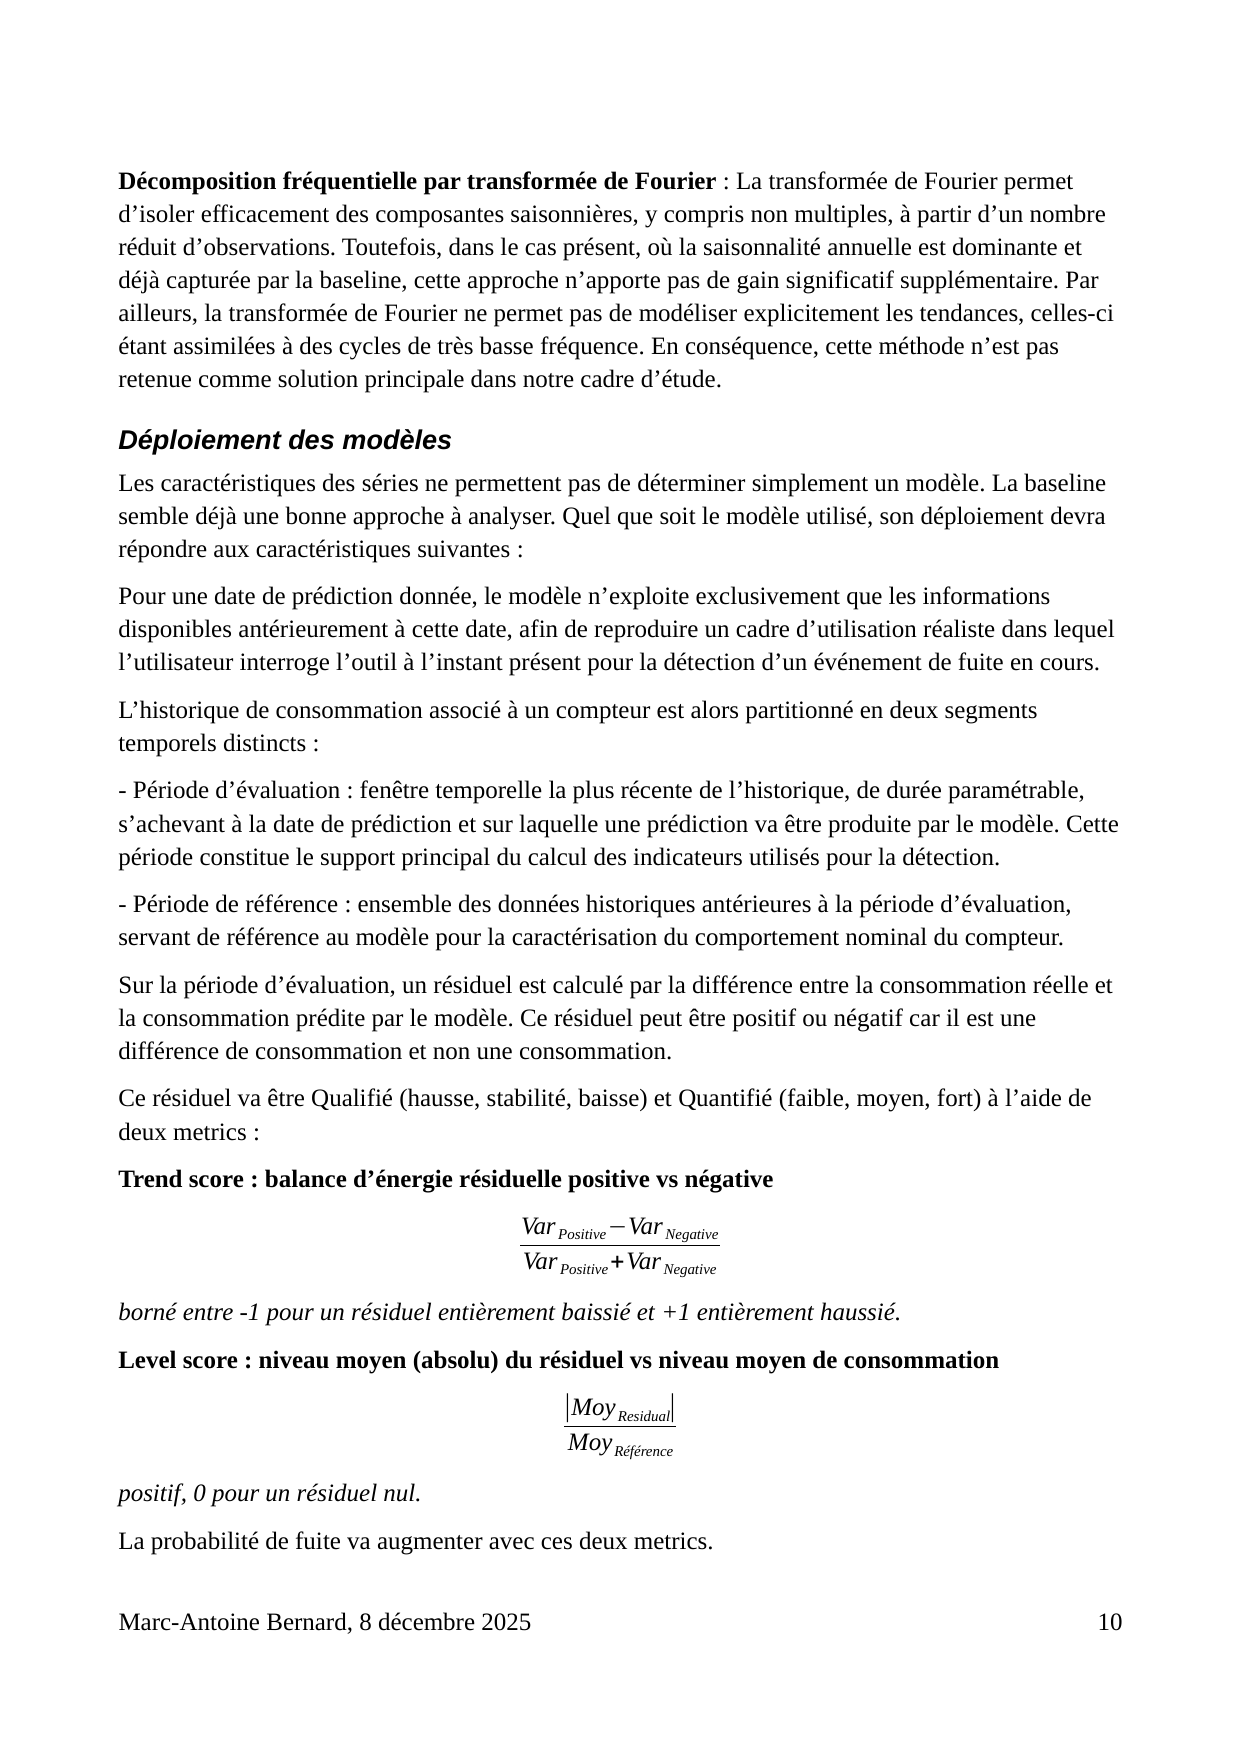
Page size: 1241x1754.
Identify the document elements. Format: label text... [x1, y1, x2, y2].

text Level score : niveau moyen (absolu) du résiduel vs niveau moyen de consommation [118, 1345, 1122, 1374]
text Pour une date de prédiction donnée, le modèle n’exploite exclusivement que les informations disponibles antérieurement à cette date, afin de reproduire un cadre d’utilisation réaliste dans lequel l’utilisateur interroge l’outil à l’instant présent pour la détection d’un événement de fuite en cours. [118, 581, 1122, 676]
subtitle Déploiement des modèles [118, 424, 1122, 455]
text Les caractéristiques des séries ne permettent pas de déterminer simplement un modèle. La baseline semble déjà une bonne approche à analyser. Quel que soit le modèle utilisé, son déploiement devra répondre aux caractéristiques suivantes : [118, 468, 1122, 562]
text Trend score : balance d’énergie résiduelle positive vs négative [118, 1164, 1122, 1193]
text borné entre -1 pour un résiduel entièrement baissié et +1 entièrement haussié. [118, 1297, 1122, 1326]
text - Période d’évaluation : fenêtre temporelle la plus récente de l’historique, de durée paramétrable, s’achevant à la date de prédiction et sur laquelle une prédiction va être produite par le modèle. Cette période constitue le support principal du calcul des indicateurs utilisés pour la détection. [118, 776, 1122, 870]
text Sur la période d’évaluation, un résiduel est calculé par la différence entre la consommation réelle et la consommation prédite par le modèle. Ce résiduel peut être positif ou négatif car il est une différence de consommation et non une consommation. [118, 970, 1122, 1065]
text L’historique de consommation associé à un compteur est alors partitionné en deux segments temporels distincts : [118, 695, 1122, 757]
text Ce résiduel va être Qualifié (hausse, stabilité, baisse) et Quantifié (faible, moyen, fort) à l’aide de deux metrics : [118, 1083, 1122, 1145]
text La probabilité de fuite va augmenter avec ces deux metrics. [118, 1526, 1122, 1555]
text - Période de référence : ensemble des données historiques antérieures à la période d’évaluation, servant de référence au modèle pour la caractérisation du comportement nominal du compteur. [118, 889, 1122, 951]
text Décomposition fréquentielle par transformée de Fourier : La transformée de Fourier permet d’isoler efficacement des composantes saisonnières, y compris non multiples, à partir d’un nombre réduit d’observations. Toutefois, dans le cas présent, où la saisonnalité annuelle est dominante et déjà capturée par la baseline, cette approche n’apporte pas de gain significatif supplémentaire. Par ailleurs, la transformée de Fourier ne permet pas de modéliser explicitement les tendances, celles-ci étant assimilées à des cycles de très basse fréquence. En conséquence, cette méthode n’est pas retenue comme solution principale dans notre cadre d’étude. [118, 166, 1122, 393]
text positif, 0 pour un résiduel nul. [118, 1478, 1122, 1507]
